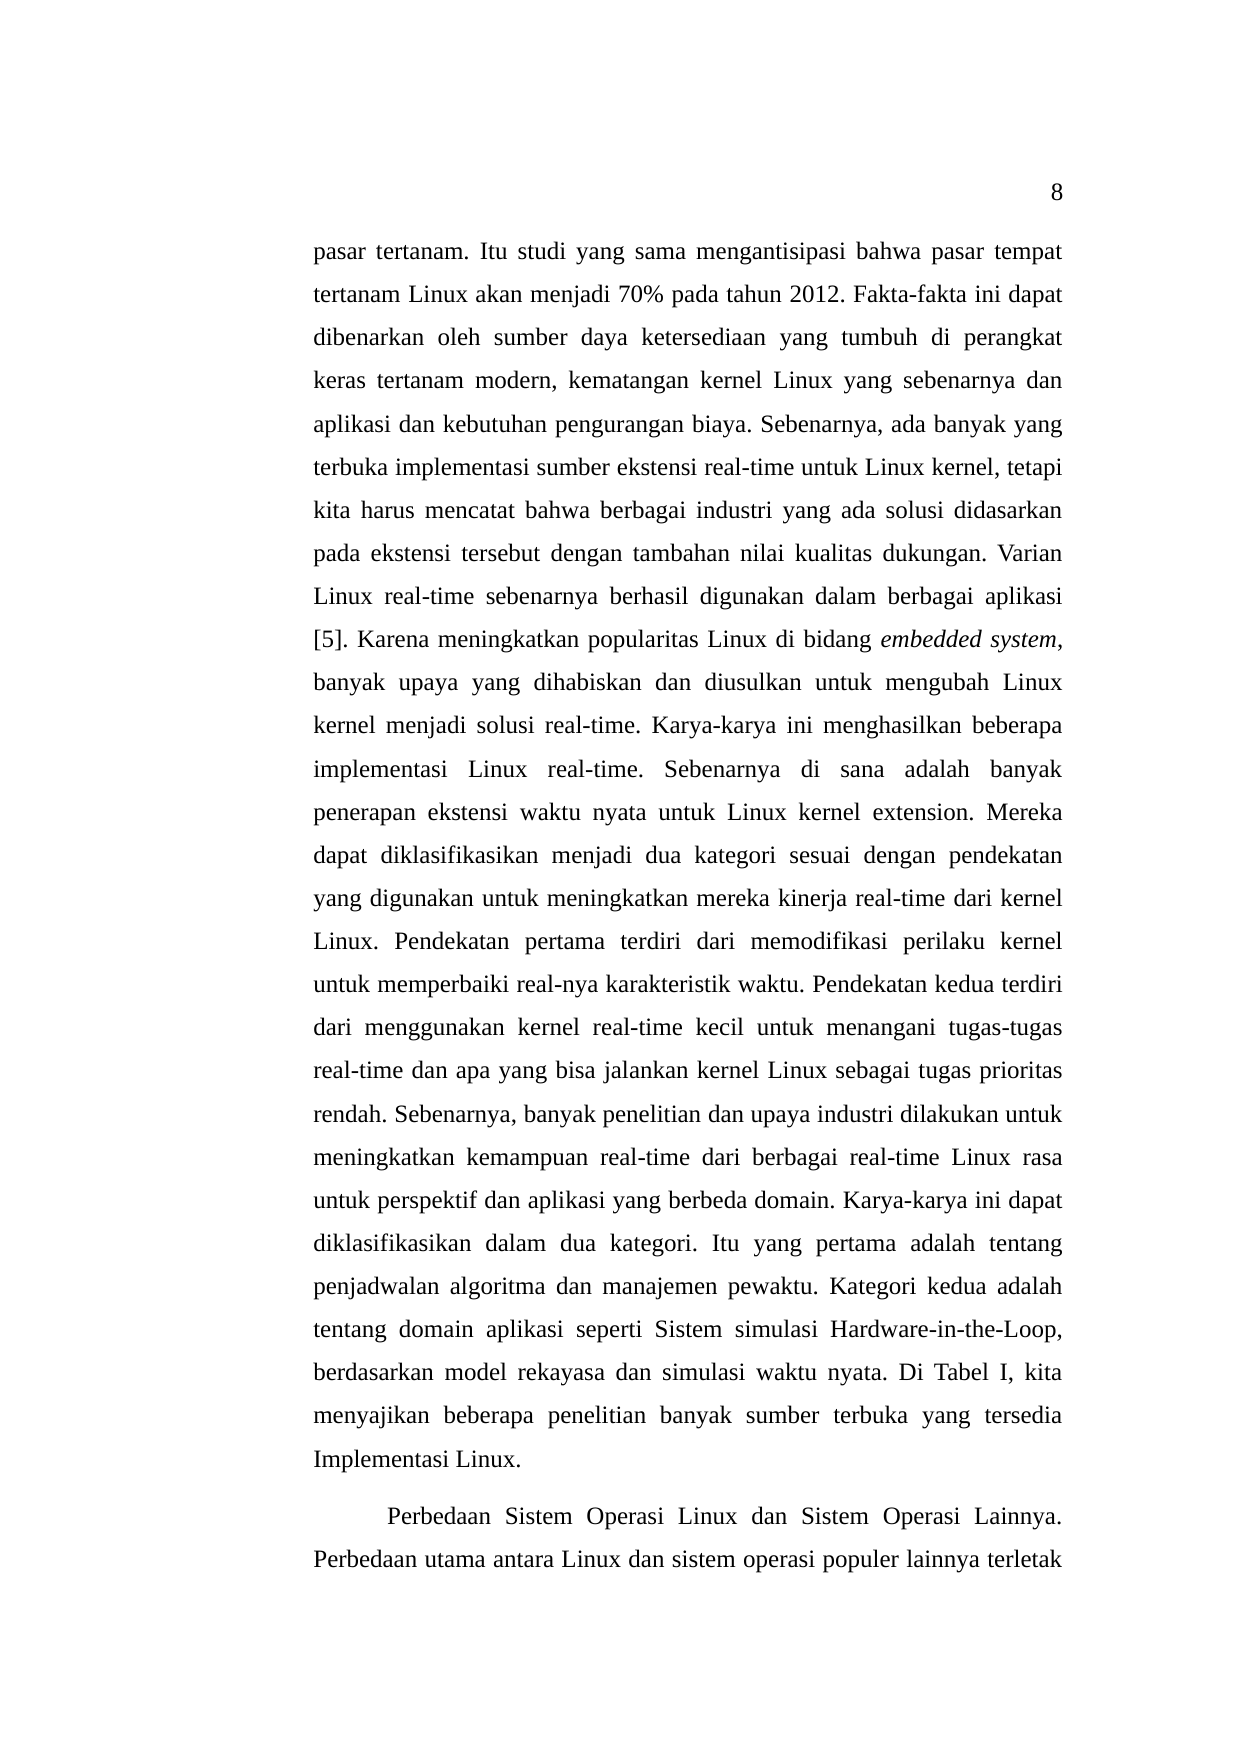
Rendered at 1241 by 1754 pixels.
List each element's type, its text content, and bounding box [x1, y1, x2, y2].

text pasar tertanam. Itu studi yang sama mengantisipasi bahwa pasar tempat tertanam Linux akan menjadi 70% pada tahun 2012. Fakta-fakta ini dapat dibenarkan oleh sumber daya ketersediaan yang tumbuh di perangkat keras tertanam modern, kematangan kernel Linux yang sebenarnya dan aplikasi dan kebutuhan pengurangan biaya. Sebenarnya, ada banyak yang terbuka implementasi sumber ekstensi real-time untuk Linux kernel, tetapi kita harus mencatat bahwa berbagai industri yang ada solusi didasarkan pada ekstensi tersebut dengan tambahan nilai kualitas dukungan. Varian Linux real-time sebenarnya berhasil digunakan dalam berbagai aplikasi [5]. Karena meningkatkan popularitas Linux di bidang embedded system, banyak upaya yang dihabiskan dan diusulkan untuk mengubah Linux kernel menjadi solusi real-time. Karya-karya ini menghasilkan beberapa implementasi Linux real-time. Sebenarnya di sana adalah banyak penerapan ekstensi waktu nyata untuk Linux kernel extension. Mereka dapat diklasifikasikan menjadi dua kategori sesuai dengan pendekatan yang digunakan untuk meningkatkan mereka kinerja real-time dari kernel Linux. Pendekatan pertama terdiri dari memodifikasi perilaku kernel untuk memperbaiki real-nya karakteristik waktu. Pendekatan kedua terdiri dari menggunakan kernel real-time kecil untuk menangani tugas-tugas real-time dan apa yang bisa jalankan kernel Linux sebagai tugas prioritas rendah. Sebenarnya, banyak penelitian dan upaya industri dilakukan untuk meningkatkan kemampuan real-time dari berbagai real-time Linux rasa untuk perspektif dan aplikasi yang berbeda domain. Karya-karya ini dapat diklasifikasikan dalam dua kategori. Itu yang pertama adalah tentang penjadwalan algoritma dan manajemen pewaktu. Kategori kedua adalah tentang domain aplikasi seperti Sistem simulasi Hardware-in-the-Loop, berdasarkan model rekayasa dan simulasi waktu nyata. Di Tabel I, kita menyajikan beberapa penelitian banyak sumber terbuka yang tersedia Implementasi Linux. [313, 236, 1063, 1472]
text Perbedaan Sistem Operasi Linux dan Sistem Operasi Lainnya. Perbedaan utama antara Linux dan sistem operasi populer lainnya terletak [313, 1501, 1063, 1573]
